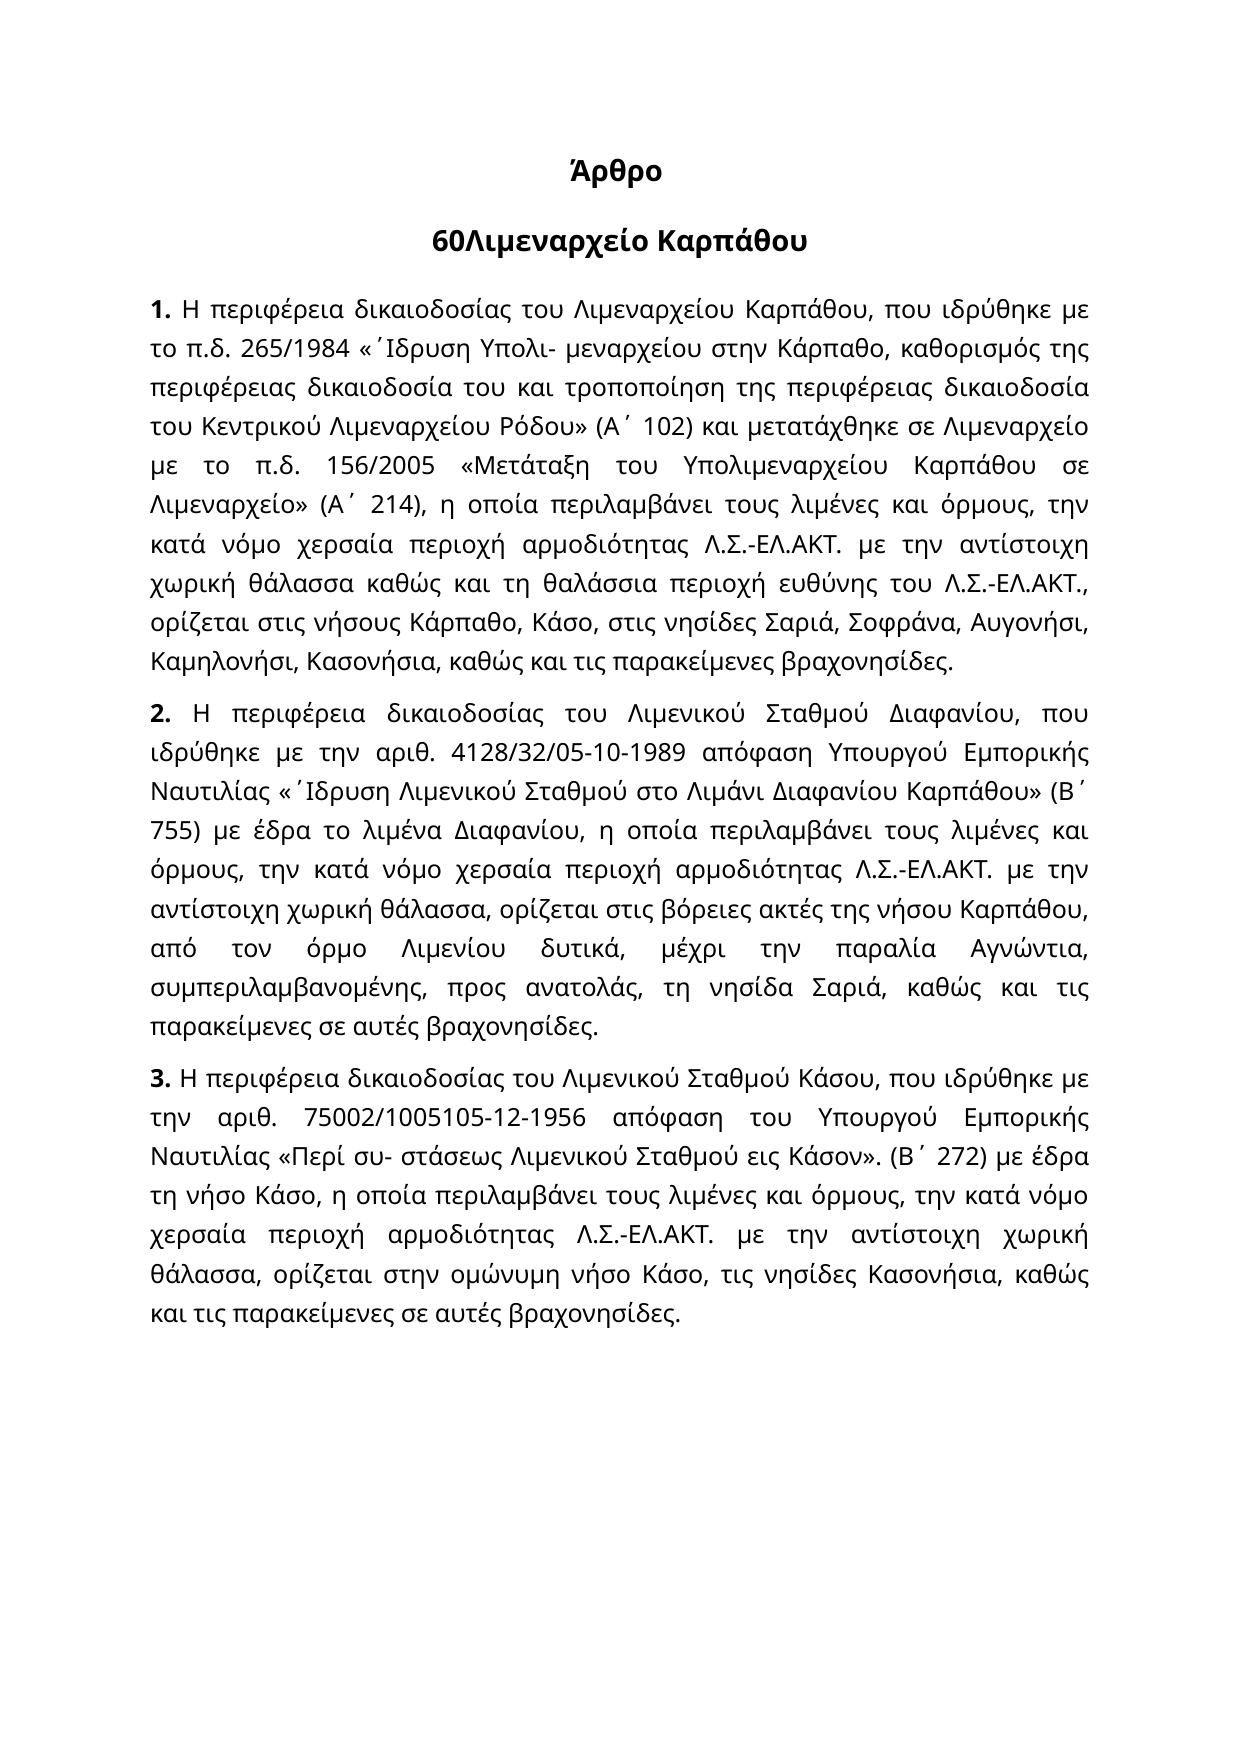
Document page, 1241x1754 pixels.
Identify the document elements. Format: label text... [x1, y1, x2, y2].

text 2. Η περιφέρεια δικαιοδοσίας του Λιμενικού Σταθμού Διαφανίου, που ιδρύθηκε με την αριθ. 4128/32/05-10-1989 απόφαση Υπουργού Εμπορικής Ναυτιλίας «΄Ιδρυση Λιμενικού Σταθμού στο Λιμάνι Διαφανίου Καρπάθου» (Β΄ 755) με έδρα το λιμένα Διαφανίου, η οποία περιλαμβάνει τους λιμένες και όρμους, την κατά νόμο χερσαία περιοχή αρμοδιότητας Λ.Σ.-ΕΛ.ΑΚΤ. με την αντίστοιχη χωρική θάλασσα, ορίζεται στις βόρειες ακτές της νήσου Καρπάθου, από τον όρμο Λιμενίου δυτικά, μέχρι την παραλία Αγνώντια, συμπεριλαμβανομένης, προς ανατολάς, τη νησίδα Σαριά, καθώς και τις παρακείμενες σε αυτές βραχονησίδες. [150, 695, 1090, 1043]
subtitle 60Λιμεναρχείο Καρπάθου [150, 221, 1090, 260]
subtitle Άρθρο [150, 150, 1090, 190]
text 3. Η περιφέρεια δικαιοδοσίας του Λιμενικού Σταθμού Κάσου, που ιδρύθηκε με την αριθ. 75002/1005105-12-1956 απόφαση του Υπουργού Εμπορικής Ναυτιλίας «Περί συ- στάσεως Λιμενικού Σταθμού εις Κάσον». (Β΄ 272) με έδρα τη νήσο Κάσο, η οποία περιλαμβάνει τους λιμένες και όρμους, την κατά νόμο χερσαία περιοχή αρμοδιότητας Λ.Σ.-ΕΛ.ΑΚΤ. με την αντίστοιχη χωρική θάλασσα, ορίζεται στην ομώνυμη νήσο Κάσο, τις νησίδες Κασονήσια, καθώς και τις παρακείμενες σε αυτές βραχονησίδες. [150, 1060, 1090, 1329]
text 1. Η περιφέρεια δικαιοδοσίας του Λιμεναρχείου Καρπάθου, που ιδρύθηκε με το π.δ. 265/1984 «΄Ιδρυση Υπολι- μεναρχείου στην Κάρπαθο, καθορισμός της περιφέρειας δικαιοδοσία του και τροποποίηση της περιφέρειας δικαιοδοσία του Κεντρικού Λιμεναρχείου Ρόδου» (Α΄ 102) και μετατάχθηκε σε Λιμεναρχείο με το π.δ. 156/2005 «Μετάταξη του Υπολιμεναρχείου Καρπάθου σε Λιμεναρχείο» (Α΄ 214), η οποία περιλαμβάνει τους λιμένες και όρμους, την κατά νόμο χερσαία περιοχή αρμοδιότητας Λ.Σ.-ΕΛ.ΑΚΤ. με την αντίστοιχη χωρική θάλασσα καθώς και τη θαλάσσια περιοχή ευθύνης του Λ.Σ.-ΕΛ.ΑΚΤ., ορίζεται στις νήσους Κάρπαθο, Κάσο, στις νησίδες Σαριά, Σοφράνα, Αυγονήσι, Καμηλονήσι, Κασονήσια, καθώς και τις παρακείμενες βραχονησίδες. [150, 291, 1090, 678]
